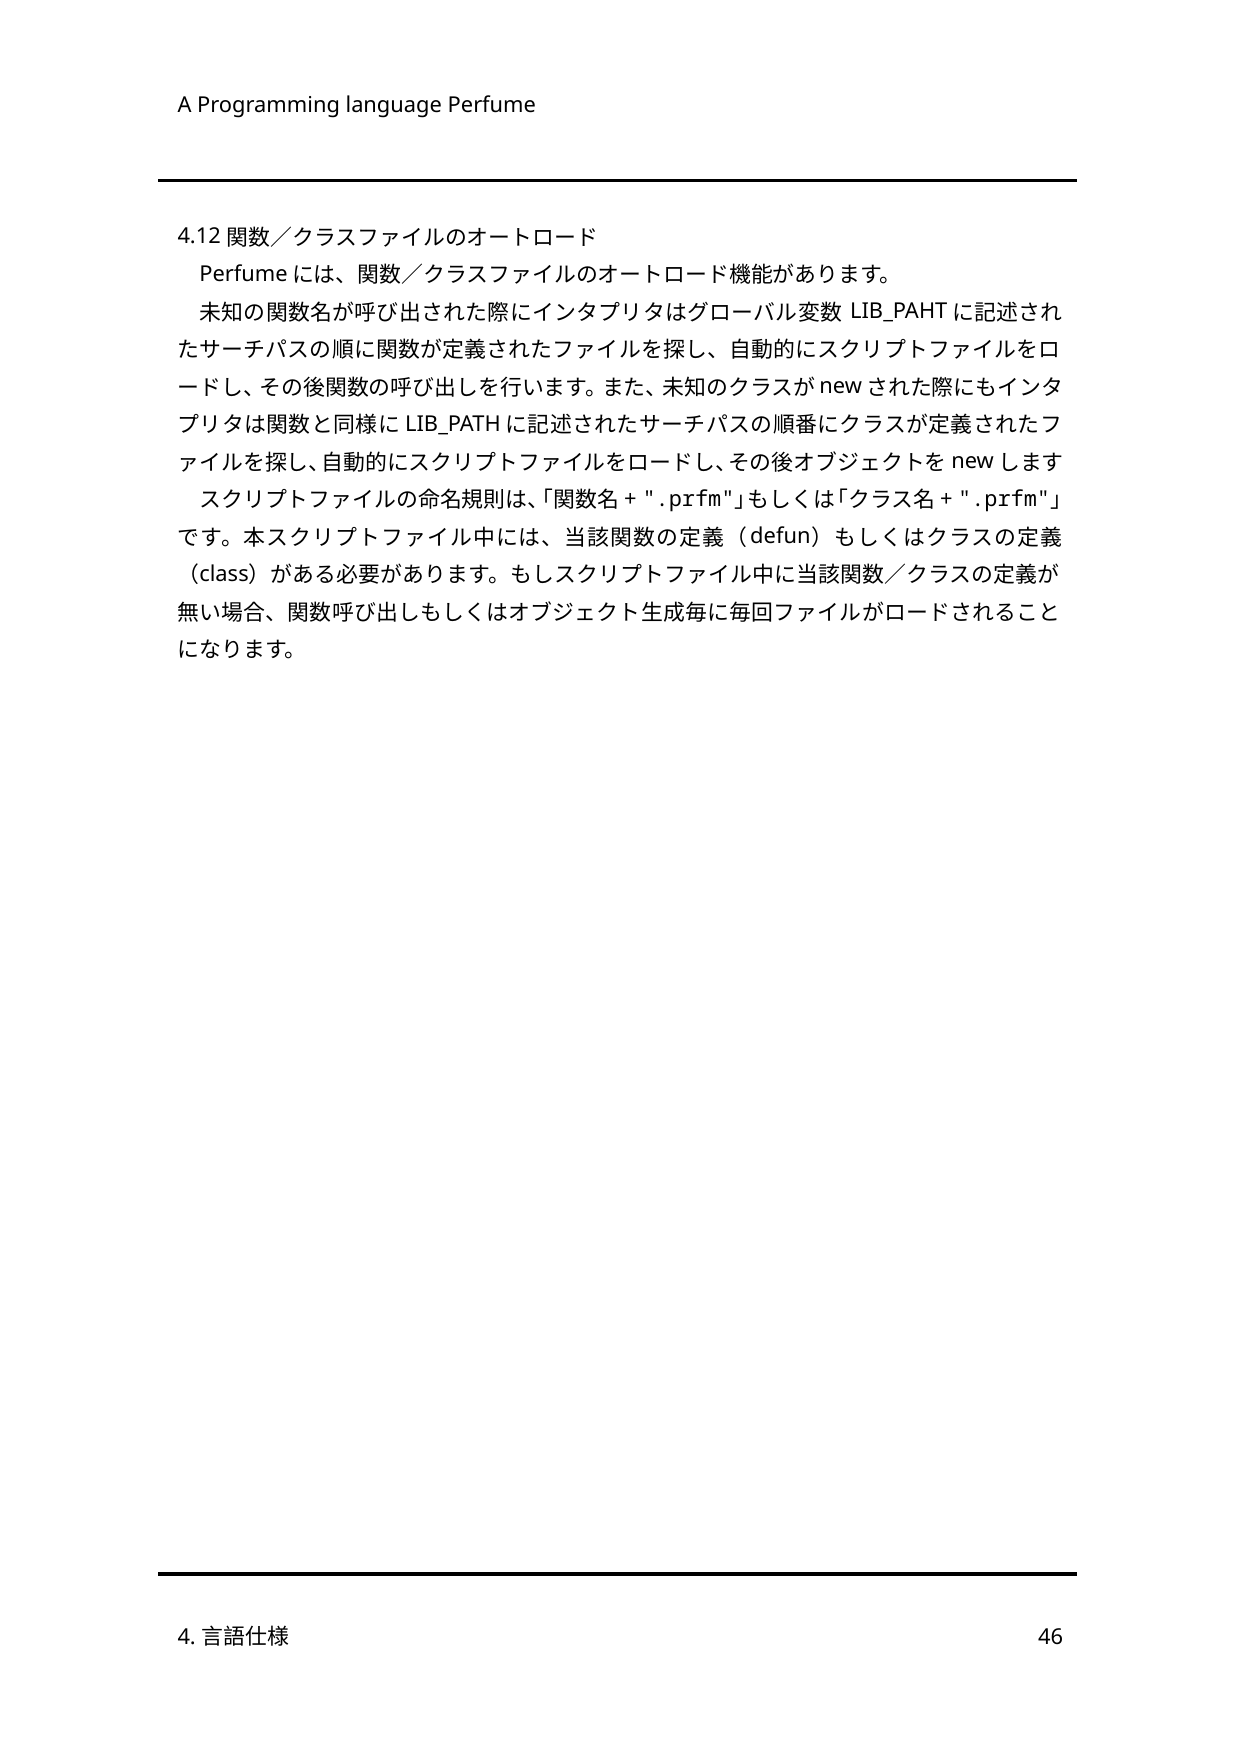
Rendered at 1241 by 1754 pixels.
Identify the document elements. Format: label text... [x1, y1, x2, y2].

text 未知の関数名が呼び出された際にインタプリタはグローバル変数LIB_PAHTに記述されたサーチパスの順に関数が定義されたファイルを探し、自動的にスクリプトファイルをロードし、その後関数の呼び出しを行います。また、未知のクラスがnewされた際にもインタプリタは関数と同様にLIB_PATHに記述されたサーチパスの順番にクラスが定義されたファイルを探し、自動的にスクリプトファイルをロードし、その後オブジェクトをnewします。 [177, 292, 1063, 479]
text Perfumeには、関数／クラスファイルのオートロード機能があります。 [177, 254, 1063, 292]
subtitle 4.12 関数／クラスファイルのオートロード [177, 217, 1063, 254]
text スクリプトファイルの命名規則は、「関数名 + ".prfm"」もしくは「クラス名 + ".prfm"」です。本スクリプトファイル中には、当該関数の定義（defun）もしくはクラスの定義（class）がある必要があります。もしスクリプトファイル中に当該関数／クラスの定義が無い場合、関数呼び出しもしくはオブジェクト生成毎に毎回ファイルがロードされることになります。 [177, 479, 1063, 667]
